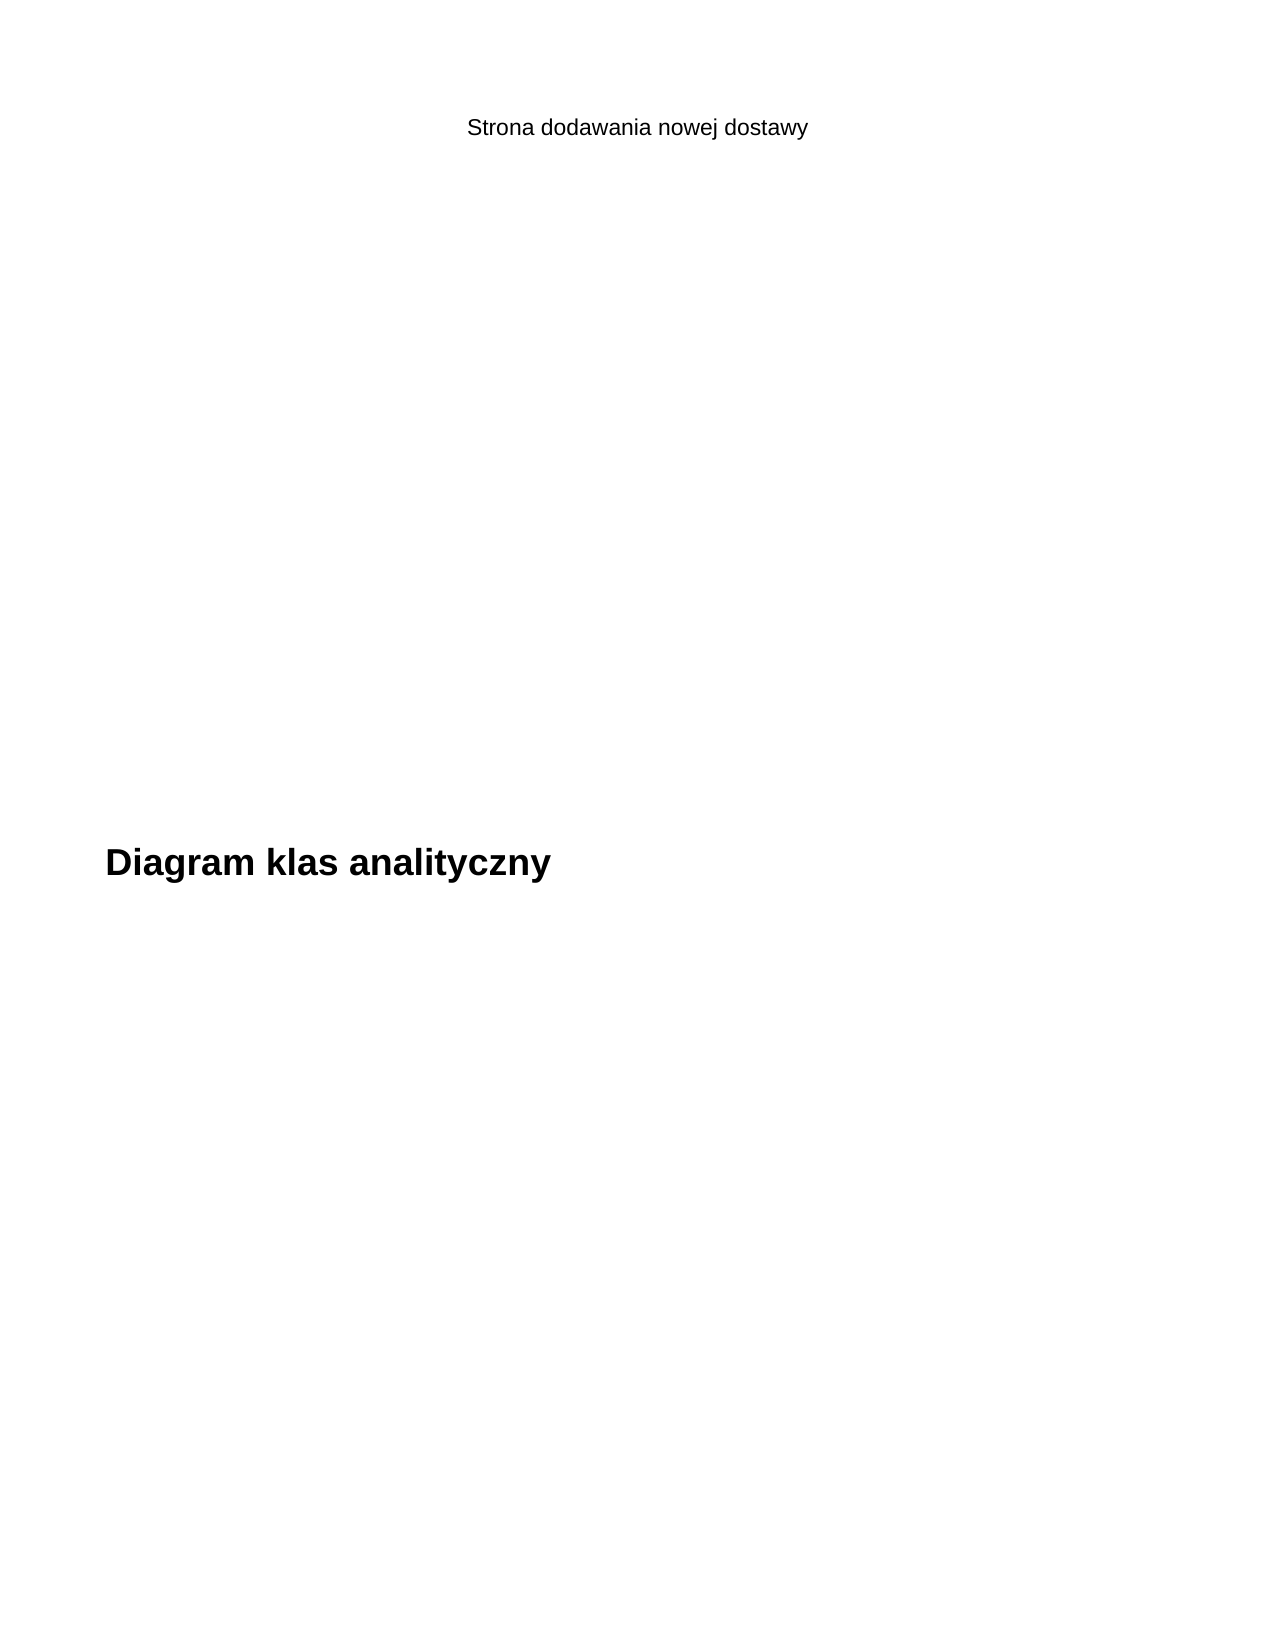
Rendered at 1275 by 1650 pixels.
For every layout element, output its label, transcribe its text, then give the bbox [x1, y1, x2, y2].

subtitle Diagram klas analityczny [105, 841, 1170, 883]
subtitle Strona dodawania nowej dostawy [105, 114, 1170, 140]
